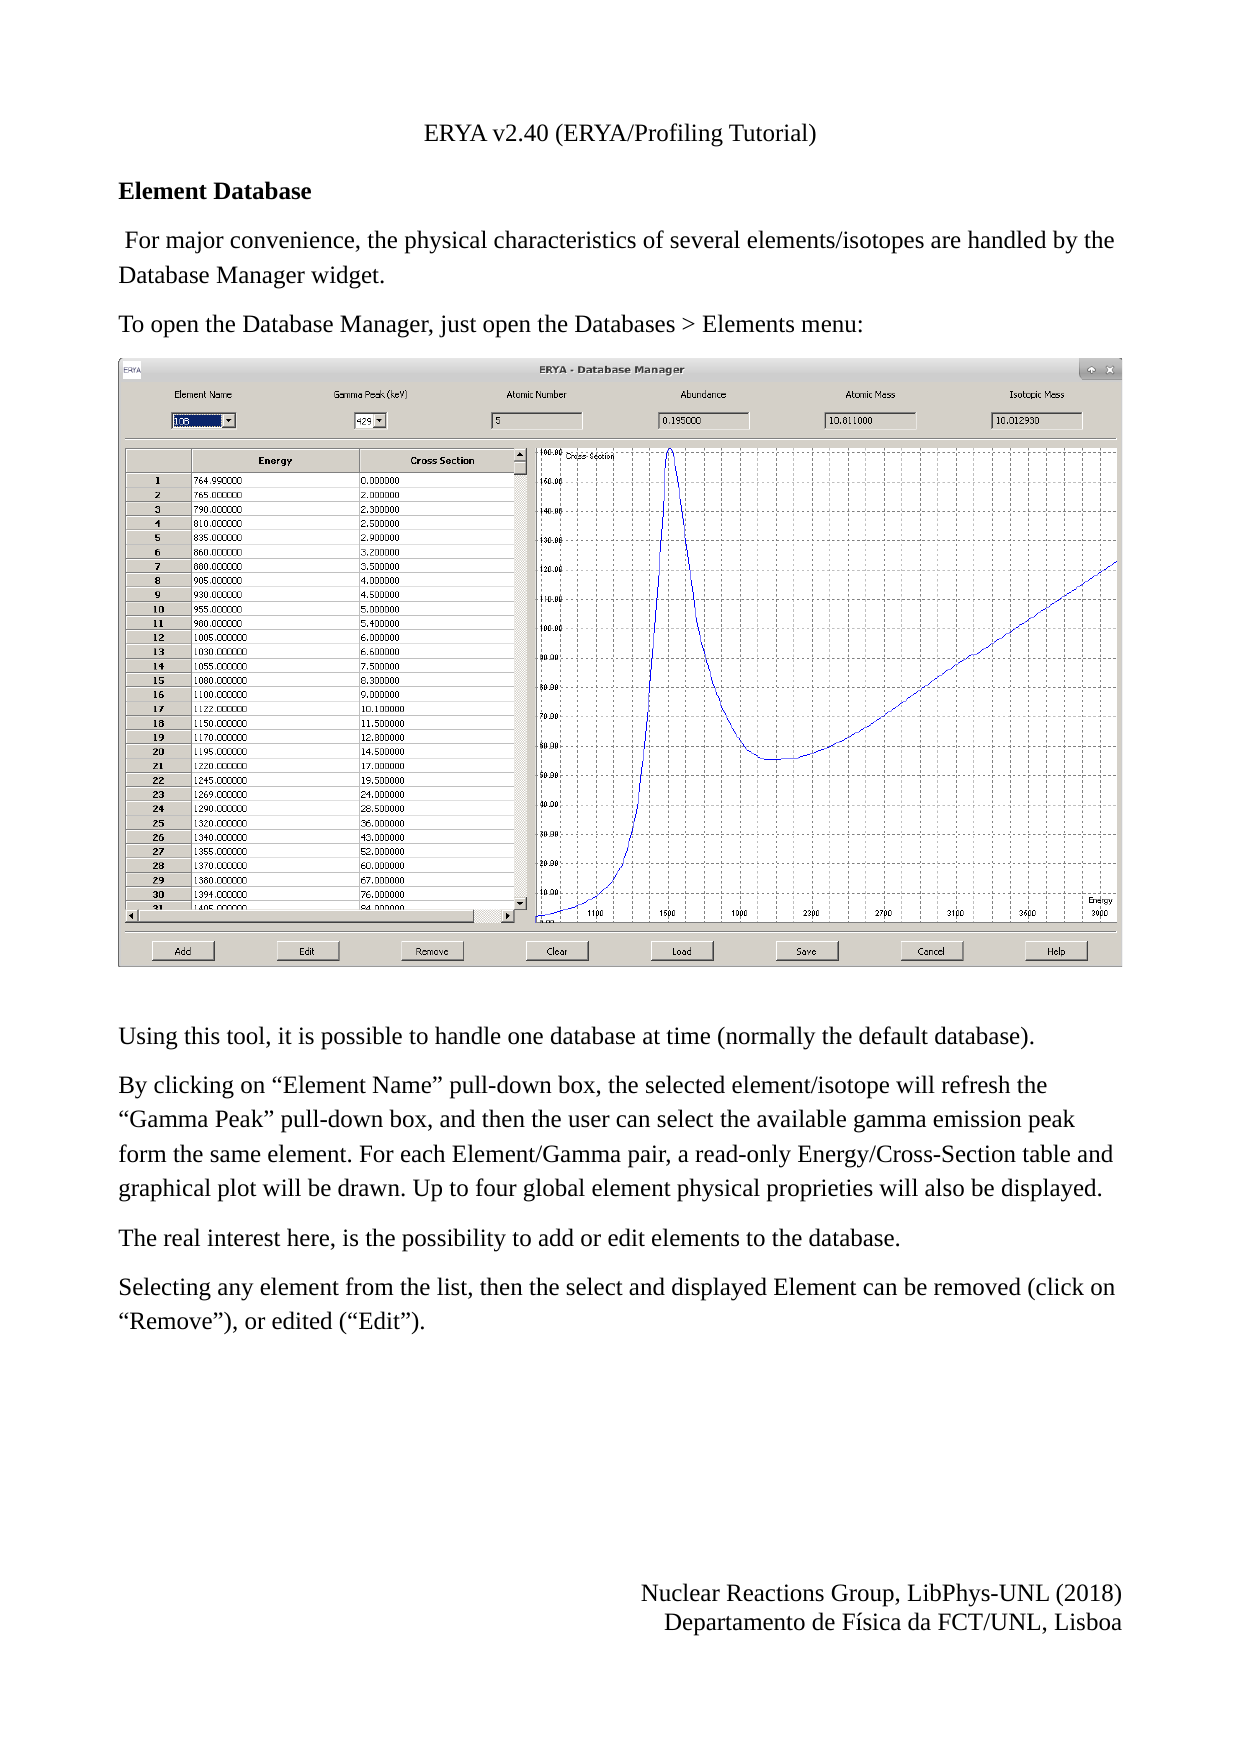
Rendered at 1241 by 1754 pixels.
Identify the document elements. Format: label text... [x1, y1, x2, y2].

text By clicking on “Element Name” pull-down box, the selected element/isotope will refresh the “Gamma Peak” pull-down box, and then the user can select the available gamma emission peak form the same element. For each Element/Gamma pair, a read-only Energy/Cross-Section table and graphical plot will be drawn. Up to four global element physical proprieties will also be displayed. [118, 1070, 1122, 1202]
text Selecting any element from the list, then the select and displayed Element can be removed (click on “Remove”), or edited (“Edit”). [118, 1272, 1122, 1335]
text For major convenience, the physical characteristics of several elements/isotopes are handled by the Database Manager widget. [118, 225, 1122, 289]
text Element Database [118, 176, 1122, 205]
text To open the Database Manager, just open the Databases > Elements menu: [118, 309, 1122, 338]
text The real interest here, is the possibility to add or edit elements to the database. [118, 1223, 1122, 1251]
picture [118, 358, 1123, 967]
text Using this tool, it is possible to handle one database at time (normally the default database). [118, 1021, 1122, 1050]
